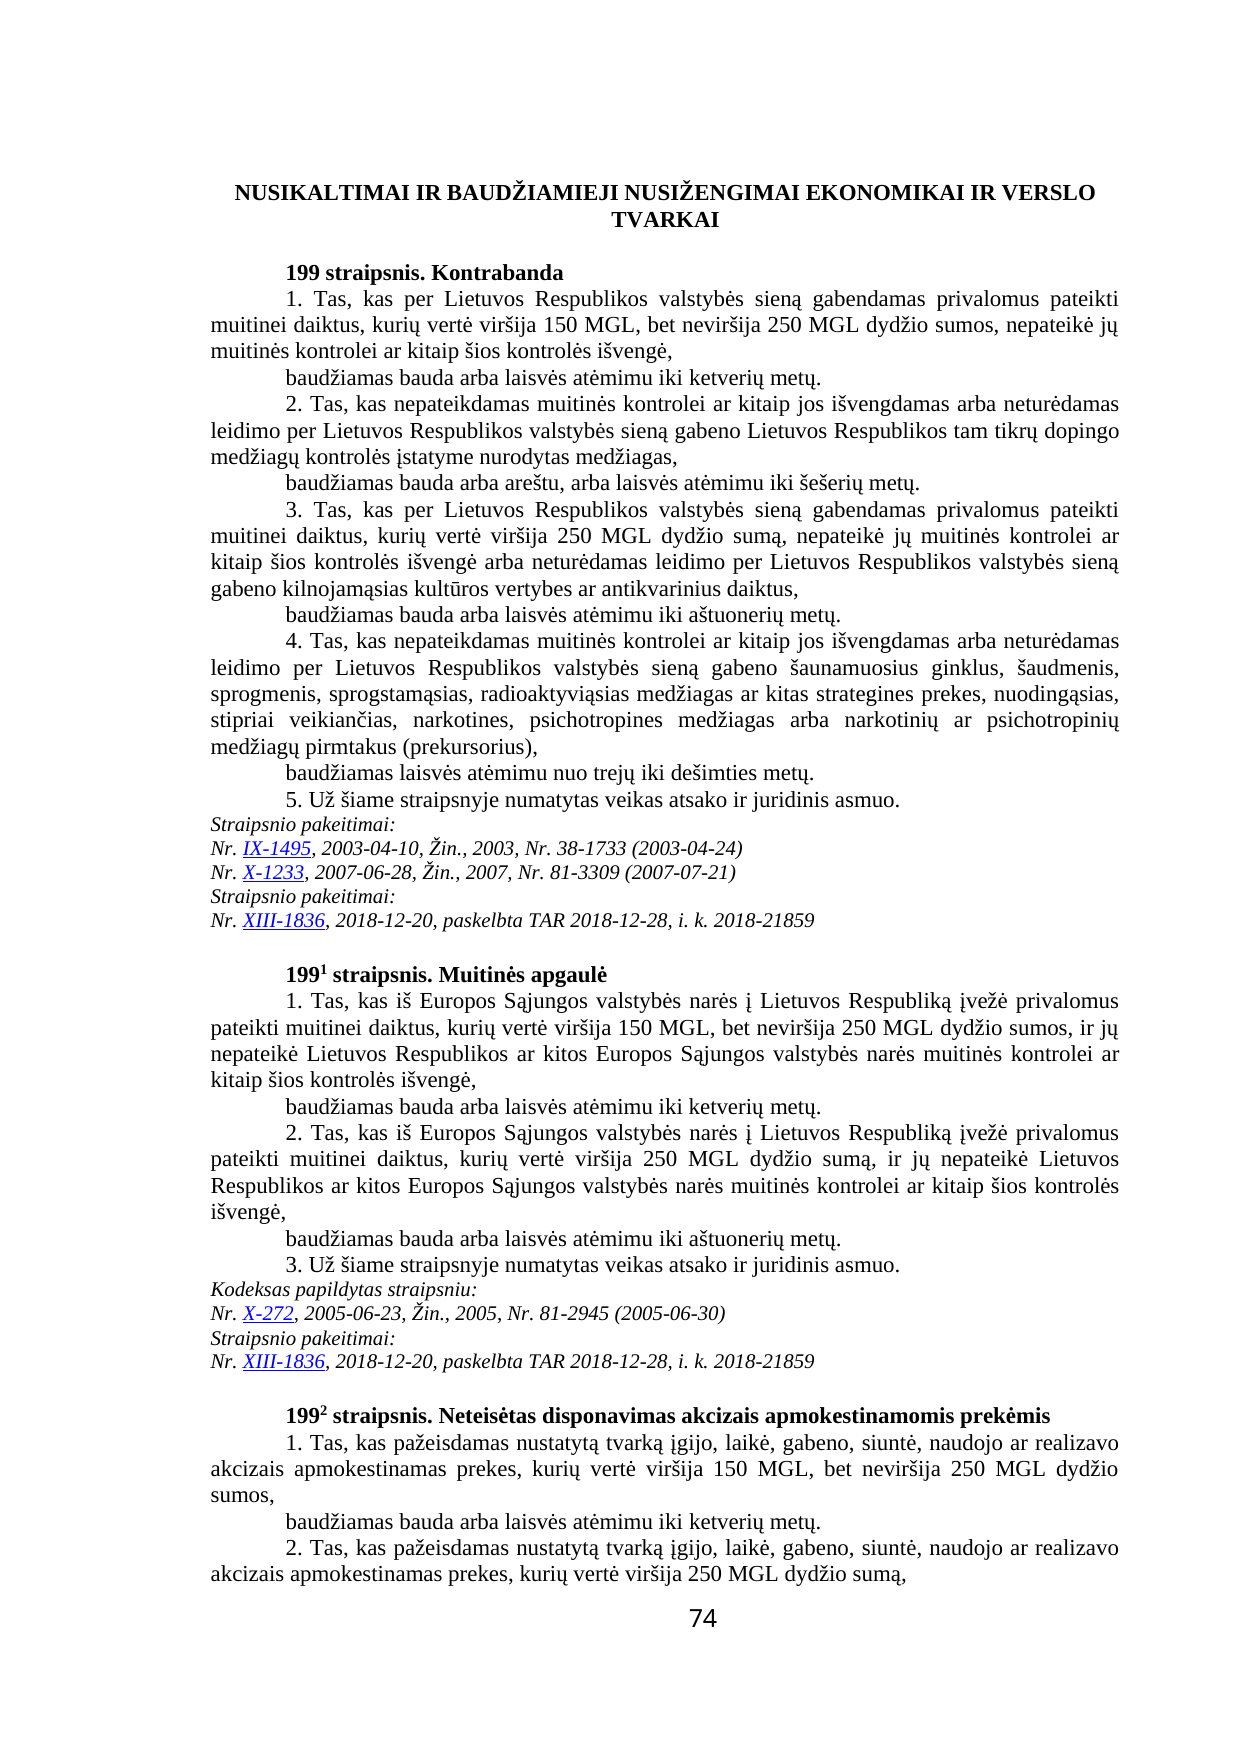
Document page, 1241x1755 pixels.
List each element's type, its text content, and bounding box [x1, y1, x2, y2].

text 2. Tas, kas nepateikdamas muitinės kontrolei ar kitaip jos išvengdamas arba neturėdamas leidimo per Lietuvos Respublikos valstybės sieną gabeno Lietuvos Respublikos tam tikrų dopingo medžiagų kontrolės įstatyme nurodytas medžiagas, [210, 390, 1120, 469]
text 3. Tas, kas per Lietuvos Respublikos valstybės sieną gabendamas privalomus pateikti muitinei daiktus, kurių vertė viršija 250 MGL dydžio sumą, nepateikė jų muitinės kontrolei ar kitaip šios kontrolės išvengė arba neturėdamas leidimo per Lietuvos Respublikos valstybės sieną gabeno kilnojamąsias kultūros vertybes ar antikvarinius daiktus, [210, 496, 1120, 601]
text baudžiamas bauda arba laisvės atėmimu iki ketverių metų. [210, 1508, 1120, 1534]
text Nr. X-1233, 2007-06-28, Žin., 2007, Nr. 81-3309 (2007-07-21) [210, 860, 1120, 884]
text 1. Tas, kas per Lietuvos Respublikos valstybės sieną gabendamas privalomus pateikti muitinei daiktus, kurių vertė viršija 150 MGL, bet neviršija 250 MGL dydžio sumos, nepateikė jų muitinės kontrolei ar kitaip šios kontrolės išvengė, [210, 285, 1120, 364]
text 3. Už šiame straipsnyje numatytas veikas atsako ir juridinis asmuo. [210, 1251, 1120, 1277]
text NUSIKALTIMAI IR BAUDŽIAMIEJI NUSIŽENGIMAI EKONOMIKAI IR VERSLO TVARKAI [210, 179, 1120, 232]
text baudžiamas bauda arba laisvės atėmimu iki aštuonerių metų. [210, 1224, 1120, 1251]
text 1. Tas, kas pažeisdamas nustatytą tvarką įgijo, laikė, gabeno, siuntė, naudojo ar realizavo akcizais apmokestinamas prekes, kurių vertė viršija 150 MGL, bet neviršija 250 MGL dydžio sumos, [210, 1429, 1120, 1508]
text Straipsnio pakeitimai: [210, 812, 1120, 836]
text Straipsnio pakeitimai: [210, 1325, 1120, 1349]
text Nr. IX-1495, 2003-04-10, Žin., 2003, Nr. 38-1733 (2003-04-24) [210, 836, 1120, 860]
text baudžiamas bauda arba laisvės atėmimu iki aštuonerių metų. [210, 601, 1120, 627]
text 1991 straipsnis. Muitinės apgaulė [210, 961, 1120, 987]
text 1992 straipsnis. Neteisėtas disponavimas akcizais apmokestinamomis prekėmis [210, 1402, 1120, 1429]
text 1. Tas, kas iš Europos Sąjungos valstybės narės į Lietuvos Respubliką įvežė privalomus pateikti muitinei daiktus, kurių vertė viršija 150 MGL, bet neviršija 250 MGL dydžio sumos, ir jų nepateikė Lietuvos Respublikos ar kitos Europos Sąjungos valstybės narės muitinės kontrolei ar kitaip šios kontrolės išvengė, [210, 987, 1120, 1093]
text baudžiamas bauda arba laisvės atėmimu iki ketverių metų. [210, 364, 1120, 390]
text baudžiamas bauda arba laisvės atėmimu iki ketverių metų. [210, 1093, 1120, 1119]
text baudžiamas bauda arba areštu, arba laisvės atėmimu iki šešerių metų. [210, 469, 1120, 496]
text Nr. X-272, 2005-06-23, Žin., 2005, Nr. 81-2945 (2005-06-30) [210, 1301, 1120, 1325]
text Nr. XIII-1836, 2018-12-20, paskelbta TAR 2018-12-28, i. k. 2018-21859 [210, 908, 1120, 932]
text 199 straipsnis. Kontrabanda [210, 258, 1120, 285]
text 2. Tas, kas iš Europos Sąjungos valstybės narės į Lietuvos Respubliką įvežė privalomus pateikti muitinei daiktus, kurių vertė viršija 250 MGL dydžio sumą, ir jų nepateikė Lietuvos Respublikos ar kitos Europos Sąjungos valstybės narės muitinės kontrolei ar kitaip šios kontrolės išvengė, [210, 1119, 1120, 1224]
text baudžiamas laisvės atėmimu nuo trejų iki dešimties metų. [210, 759, 1120, 786]
text 5. Už šiame straipsnyje numatytas veikas atsako ir juridinis asmuo. [210, 786, 1120, 812]
text Straipsnio pakeitimai: [210, 884, 1120, 908]
text 2. Tas, kas pažeisdamas nustatytą tvarką įgijo, laikė, gabeno, siuntė, naudojo ar realizavo akcizais apmokestinamas prekes, kurių vertė viršija 250 MGL dydžio sumą, [210, 1534, 1120, 1587]
text 4. Tas, kas nepateikdamas muitinės kontrolei ar kitaip jos išvengdamas arba neturėdamas leidimo per Lietuvos Respublikos valstybės sieną gabeno šaunamuosius ginklus, šaudmenis, sprogmenis, sprogstamąsias, radioaktyviąsias medžiagas ar kitas strategines prekes, nuodingąsias, stipriai veikiančias, narkotines, psichotropines medžiagas arba narkotinių ar psichotropinių medžiagų pirmtakus (prekursorius), [210, 627, 1120, 759]
text Nr. XIII-1836, 2018-12-20, paskelbta TAR 2018-12-28, i. k. 2018-21859 [210, 1349, 1120, 1373]
text Kodeksas papildytas straipsniu: [210, 1277, 1120, 1301]
